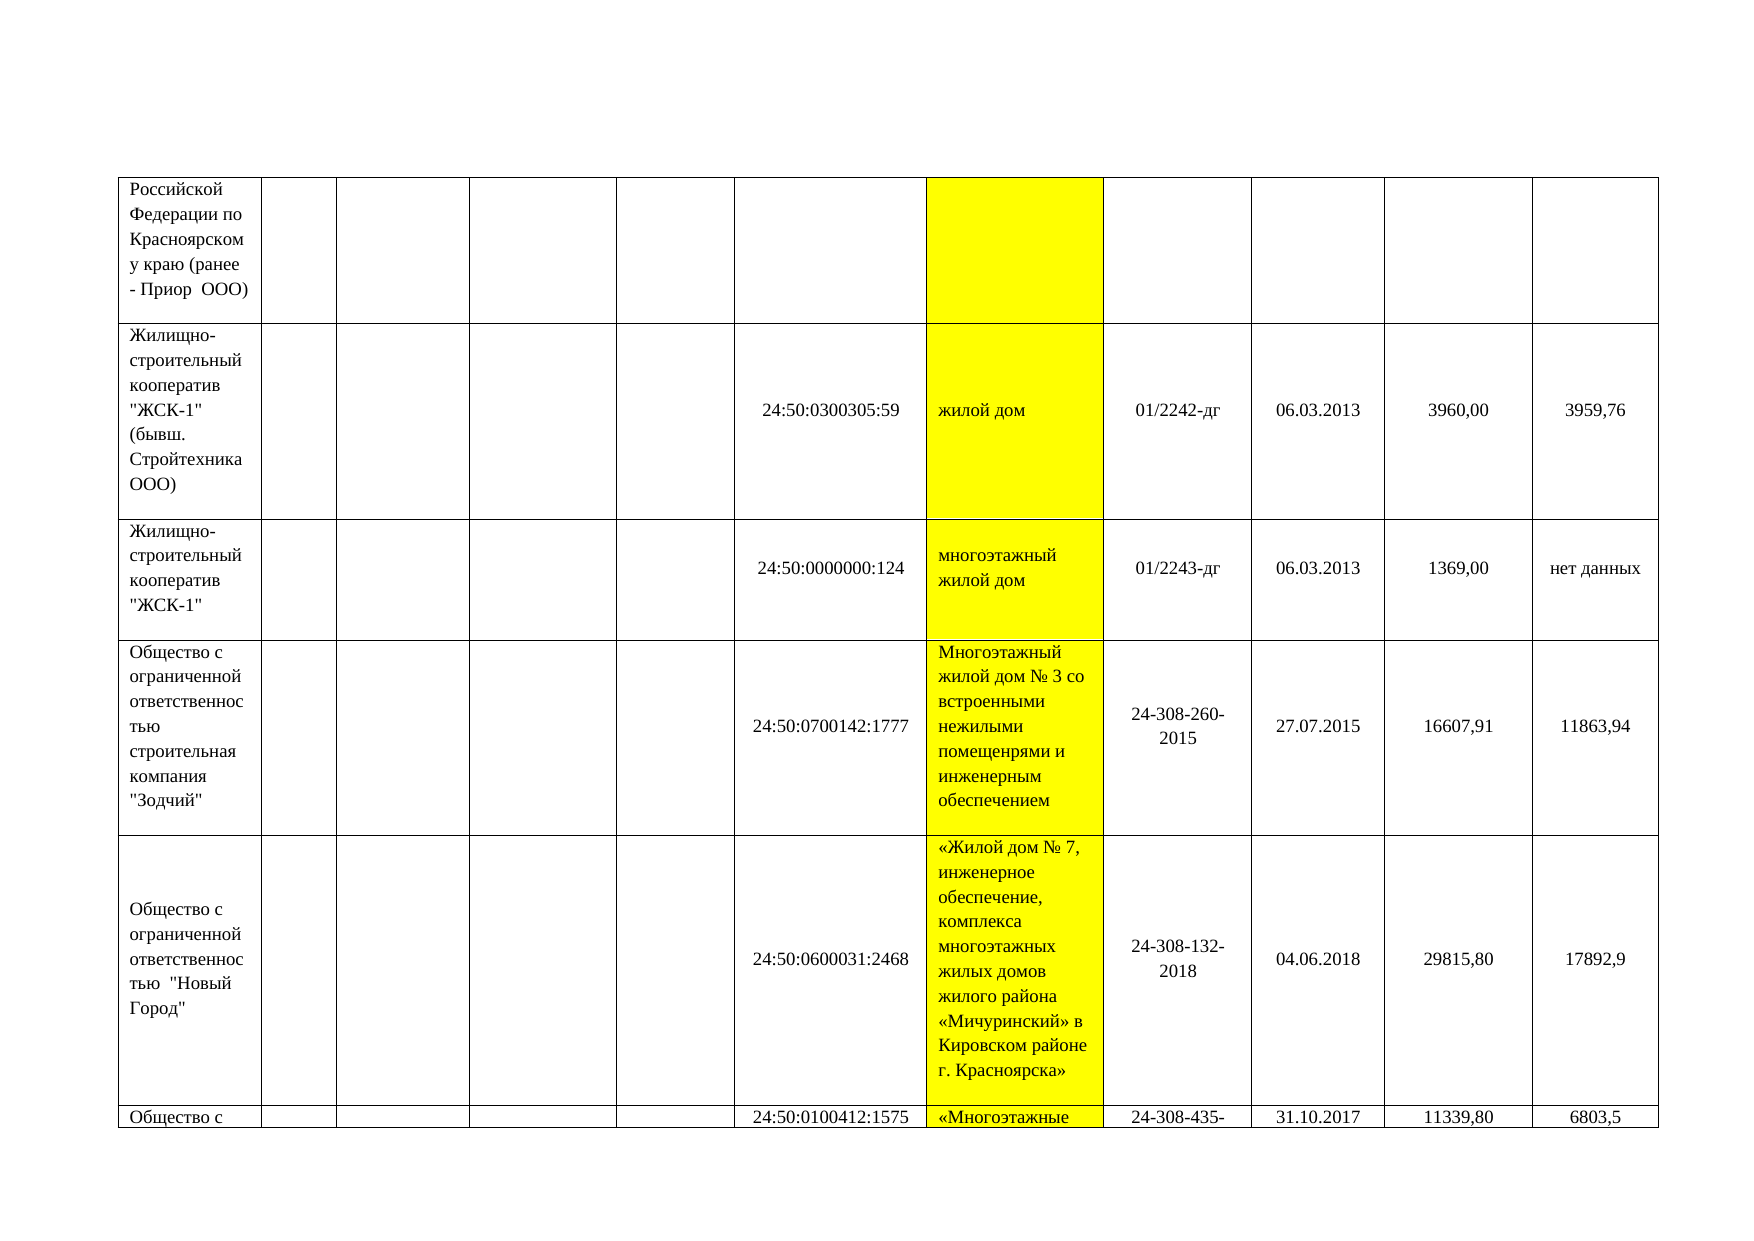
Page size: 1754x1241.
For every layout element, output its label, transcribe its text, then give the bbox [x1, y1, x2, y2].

table_cell [1252, 178, 1384, 323]
table_cell 01/2242-дг [1104, 324, 1251, 518]
table_cell [617, 520, 734, 639]
table_cell 16607,91 [1385, 641, 1532, 835]
table_cell [262, 836, 336, 1105]
table_cell [617, 178, 734, 323]
table_cell [470, 1106, 616, 1127]
table_cell Общество с ограниченной ответственностью строительная компания "Зодчий" [119, 641, 261, 835]
table_cell 31.10.2017 [1252, 1106, 1384, 1127]
table_cell 24-308-260-2015 [1104, 641, 1251, 835]
table_cell [470, 520, 616, 639]
table_cell «Многоэтажные [927, 1106, 1103, 1127]
table_cell многоэтажный жилой дом [927, 520, 1103, 639]
table_cell [262, 324, 336, 518]
table_cell [617, 324, 734, 518]
table_cell [337, 641, 469, 835]
table_cell 1369,00 [1385, 520, 1532, 639]
table_cell [1104, 178, 1251, 323]
table_cell [470, 178, 616, 323]
table_cell 24:50:0700142:1777 [735, 641, 926, 835]
table_cell Общество с ограниченной ответственностью "Новый Город" [119, 836, 261, 1105]
table_cell [470, 324, 616, 518]
table_cell [262, 520, 336, 639]
table_cell [337, 178, 469, 323]
table_cell 24:50:0300305:59 [735, 324, 926, 518]
table_cell [617, 836, 734, 1105]
table_cell 24-308-435- [1104, 1106, 1251, 1127]
table_cell [262, 641, 336, 835]
table_cell [617, 1106, 734, 1127]
table_cell 24:50:0600031:2468 [735, 836, 926, 1105]
table_cell Российской Федерации по Красноярскому краю (ранее - Приор ООО) [119, 178, 261, 323]
table_cell 06.03.2013 [1252, 520, 1384, 639]
table_cell Жилищно-строительный кооператив "ЖСК-1" (бывш. Стройтехника ООО) [119, 324, 261, 518]
table_cell [337, 324, 469, 518]
table_cell 24-308-132-2018 [1104, 836, 1251, 1105]
table_cell [470, 836, 616, 1105]
table_cell 29815,80 [1385, 836, 1532, 1105]
table_cell 04.06.2018 [1252, 836, 1384, 1105]
table_cell 27.07.2015 [1252, 641, 1384, 835]
table_cell [337, 836, 469, 1105]
table_cell [617, 641, 734, 835]
table_cell 24:50:0100412:1575 [735, 1106, 926, 1127]
table_cell [927, 178, 1103, 323]
table_cell нет данных [1533, 520, 1658, 639]
table_cell 06.03.2013 [1252, 324, 1384, 518]
table_cell [262, 1106, 336, 1127]
table_cell 3959,76 [1533, 324, 1658, 518]
table_cell жилой дом [927, 324, 1103, 518]
table_cell 6803,5 [1533, 1106, 1658, 1127]
table_cell 24:50:0000000:124 [735, 520, 926, 639]
table_cell [262, 178, 336, 323]
table_cell Общество с [119, 1106, 261, 1127]
table_cell [735, 178, 926, 323]
table_cell [337, 520, 469, 639]
table_cell «Жилой дом № 7, инженерное обеспечение, комплекса многоэтажных жилых домов жилого района «Мичуринский» в Кировском районе г. Красноярска» [927, 836, 1103, 1105]
table_cell 01/2243-дг [1104, 520, 1251, 639]
table_cell 11863,94 [1533, 641, 1658, 835]
table_cell [470, 641, 616, 835]
table_cell [337, 1106, 469, 1127]
table_cell 3960,00 [1385, 324, 1532, 518]
table_cell Жилищно-строительный кооператив "ЖСК-1" [119, 520, 261, 639]
table_cell [1533, 178, 1658, 323]
table_cell 11339,80 [1385, 1106, 1532, 1127]
table_cell Многоэтажный жилой дом № 3 со встроенными нежилыми помещенрями и инженерным обеспечением [927, 641, 1103, 835]
table_cell 17892,9 [1533, 836, 1658, 1105]
table_cell [1385, 178, 1532, 323]
